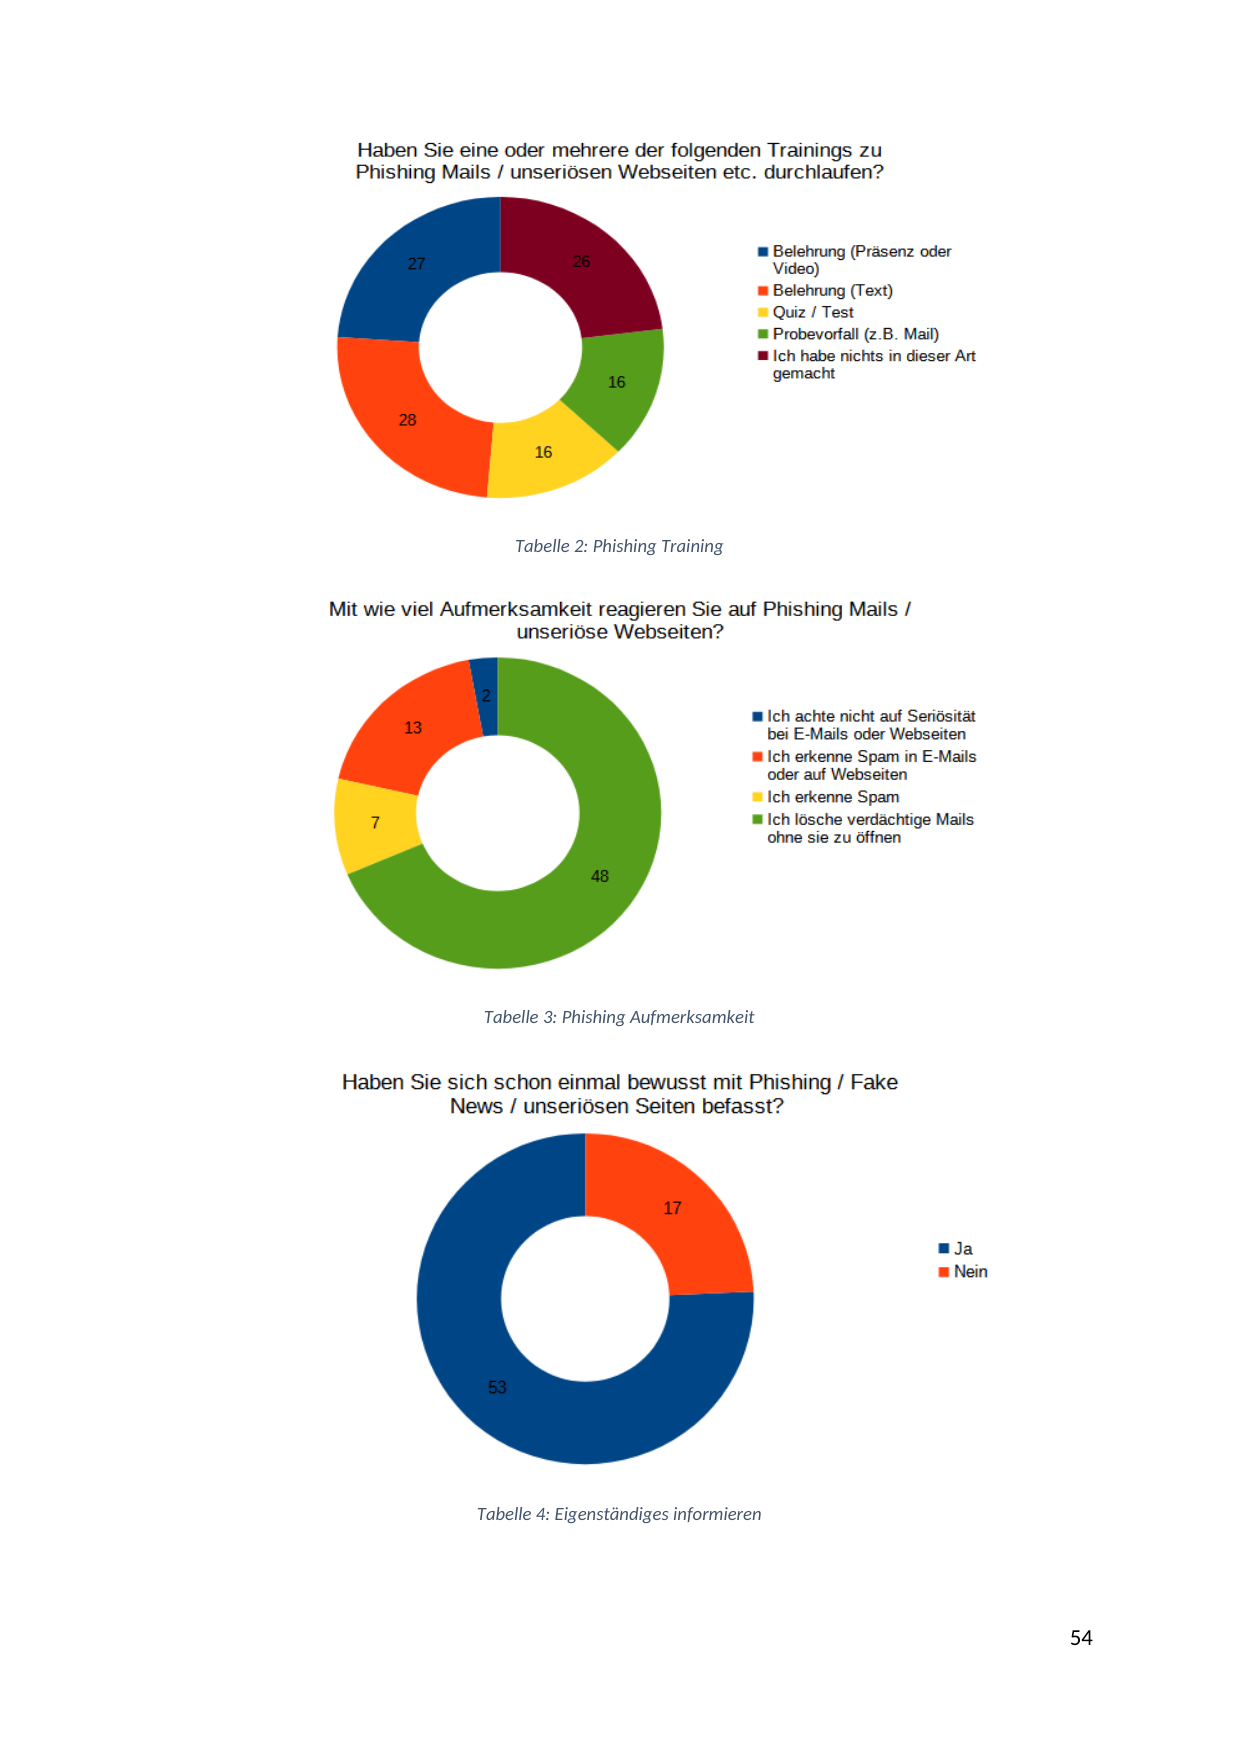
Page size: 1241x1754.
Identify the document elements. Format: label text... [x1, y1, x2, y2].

text Tabelle 2: Phishing Training [148, 534, 1093, 557]
text Tabelle 4: Eigenständiges informieren [148, 1502, 1093, 1525]
text Tabelle 3: Phishing Aufmerksamkeit [148, 1006, 1093, 1028]
